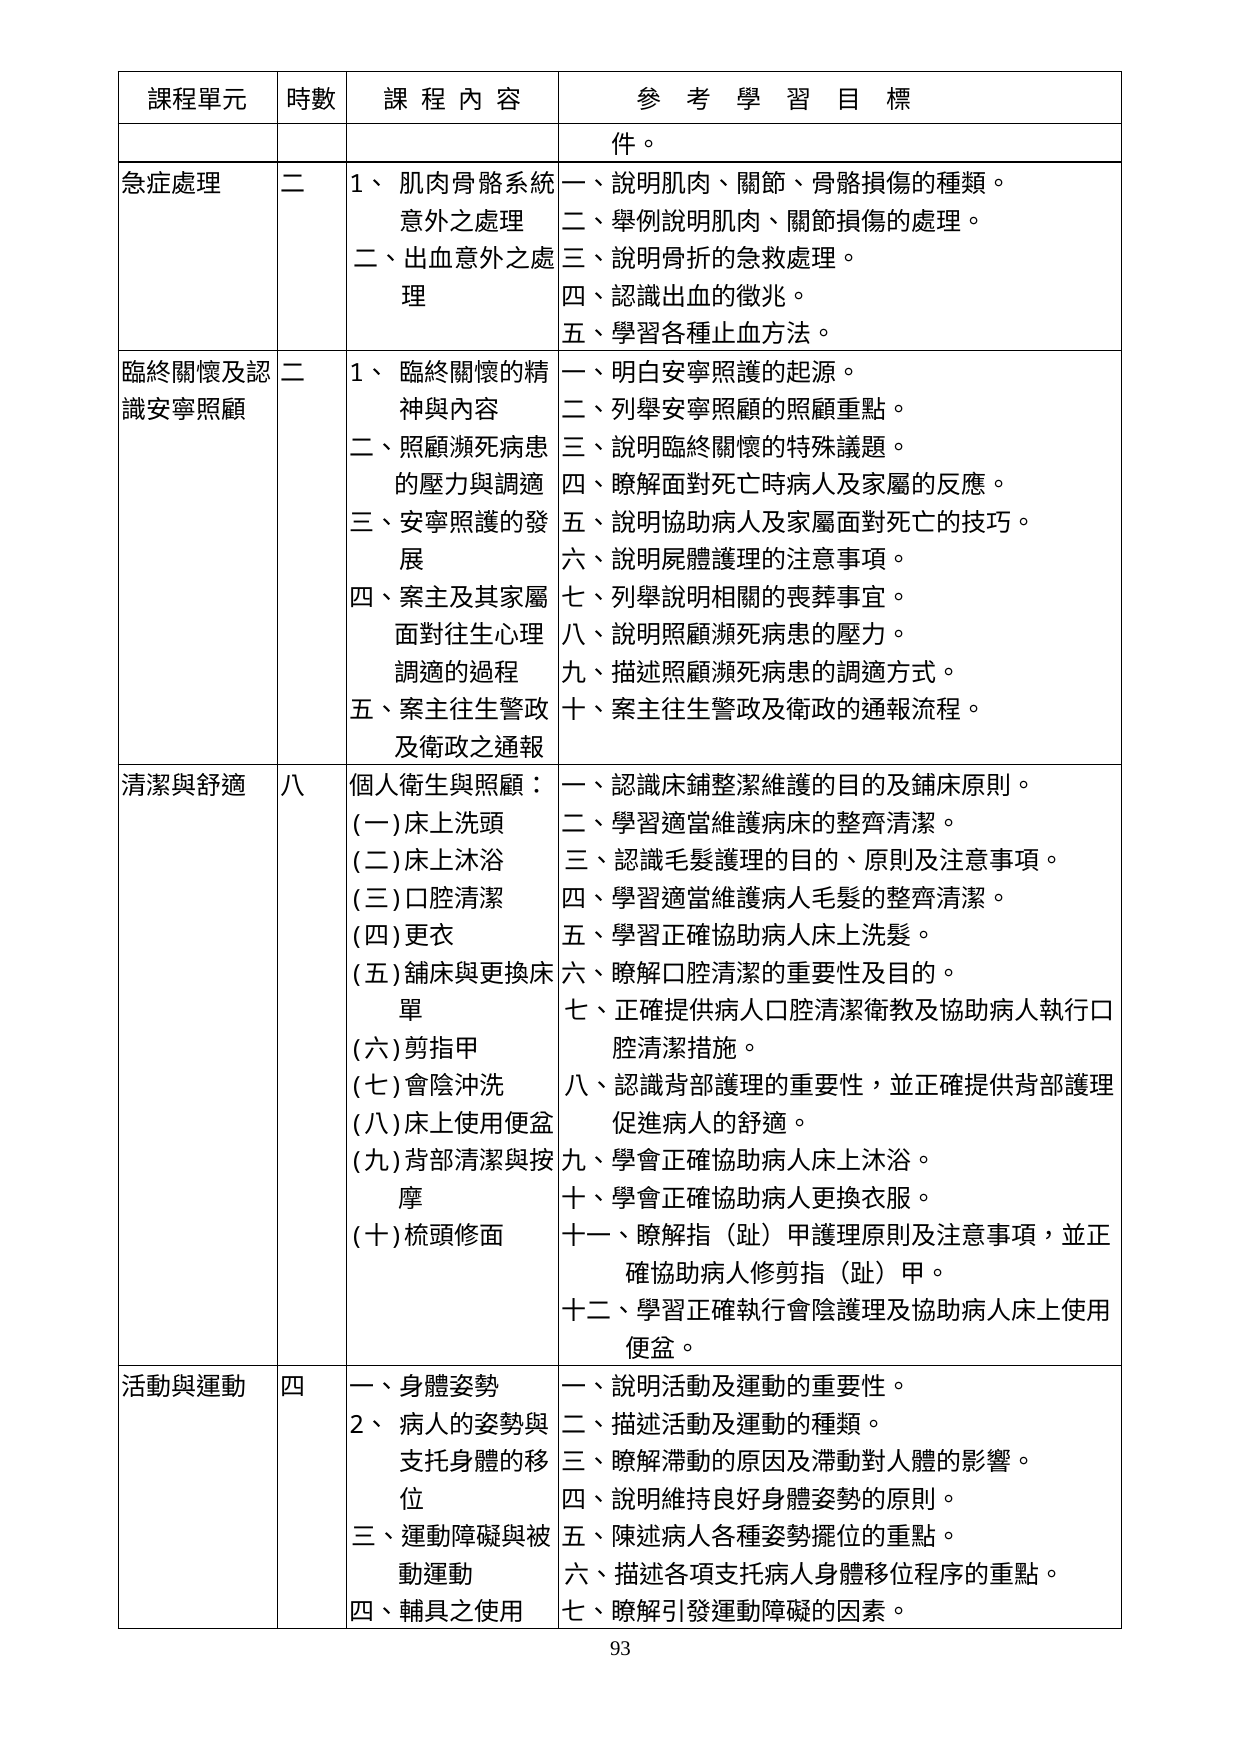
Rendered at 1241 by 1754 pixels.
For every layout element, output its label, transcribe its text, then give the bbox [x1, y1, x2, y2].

table_cell 活動與運動 [119, 1366, 277, 1628]
table_cell 清潔與舒適 [119, 765, 277, 1364]
table_cell 一、說明肌肉、關節、骨骼損傷的種類。 二、舉例說明肌肉、關節損傷的處理。 三、說明骨折的急救處理。 四、認識出血的徵兆。 五、學習各種止血方法。 [559, 163, 1121, 350]
table_header 參 考 學 習 目 標 [559, 72, 1121, 123]
table_cell 一、身體姿勢 病人的姿勢與支托身體的移位 三、運動障礙與被動運動 四、輔具之使用 [347, 1366, 558, 1628]
table_cell 四 [278, 1366, 346, 1628]
table_cell 肌肉骨骼系統意外之處理 二、出血意外之處理 [347, 163, 558, 350]
table_cell 一、明白安寧照護的起源。 二、列舉安寧照顧的照顧重點。 三、說明臨終關懷的特殊議題。 四、瞭解面對死亡時病人及家屬的反應。 五、說明協助病人及家屬面對死亡的技巧。 六、說明屍體護理的注意事項。 七、列舉說明相關的喪葬事宜。 八、說明照顧瀕死病患的壓力。 九、描述照顧瀕死病患的調適方式。 十、案主往生警政及衛政的通報流程。 [559, 351, 1121, 763]
table_cell [347, 124, 558, 161]
table_cell 二 [278, 163, 346, 350]
table_cell [119, 124, 277, 161]
table_cell 臨終關懷及認識安寧照顧 [119, 351, 277, 763]
table_cell 急症處理 [119, 163, 277, 350]
table_cell 件。 [559, 124, 1121, 161]
table_cell 臨終關懷的精神與內容 二、照顧瀕死病患的壓力與調適 三、安寧照護的發展 四、案主及其家屬面對往生心理調適的過程 五、案主往生警政及衛政之通報 [347, 351, 558, 763]
table_header 課程單元 [119, 72, 277, 123]
table_cell 八 [278, 765, 346, 1364]
table_header 課 程 內 容 [347, 72, 558, 123]
table_cell 一、認識床鋪整潔維護的目的及鋪床原則。 二、學習適當維護病床的整齊清潔。 三、認識毛髮護理的目的、原則及注意事項。 四、學習適當維護病人毛髮的整齊清潔。 五、學習正確協助病人床上洗髮。 六、瞭解口腔清潔的重要性及目的。 七、正確提供病人口腔清潔衛教及協助病人執行口腔清潔措施。 八、認識背部護理的重要性，並正確提供背部護理促進病人的舒適。 九、學會正確協助病人床上沐浴。 十、學會正確協助病人更換衣服。 十一、瞭解指（趾）甲護理原則及注意事項，並正確協助病人修剪指（趾）甲。 十二、學習正確執行會陰護理及協助病人床上使用便盆。 [559, 765, 1121, 1364]
table_cell 個人衛生與照顧： (一)床上洗頭 (二)床上沐浴 (三)口腔清潔 (四)更衣 (五)舖床與更換床單 (六)剪指甲 (七)會陰沖洗 (八)床上使用便盆 (九)背部清潔與按摩 (十)梳頭修面 [347, 765, 558, 1364]
table_cell [278, 124, 346, 161]
table_cell 二 [278, 351, 346, 763]
table_cell 一、說明活動及運動的重要性。 二、描述活動及運動的種類。 三、瞭解滯動的原因及滯動對人體的影響。 四、說明維持良好身體姿勢的原則。 五、陳述病人各種姿勢擺位的重點。 六、描述各項支托病人身體移位程序的重點。 七、瞭解引發運動障礙的因素。 [559, 1366, 1121, 1628]
table_header 時數 [278, 72, 346, 123]
